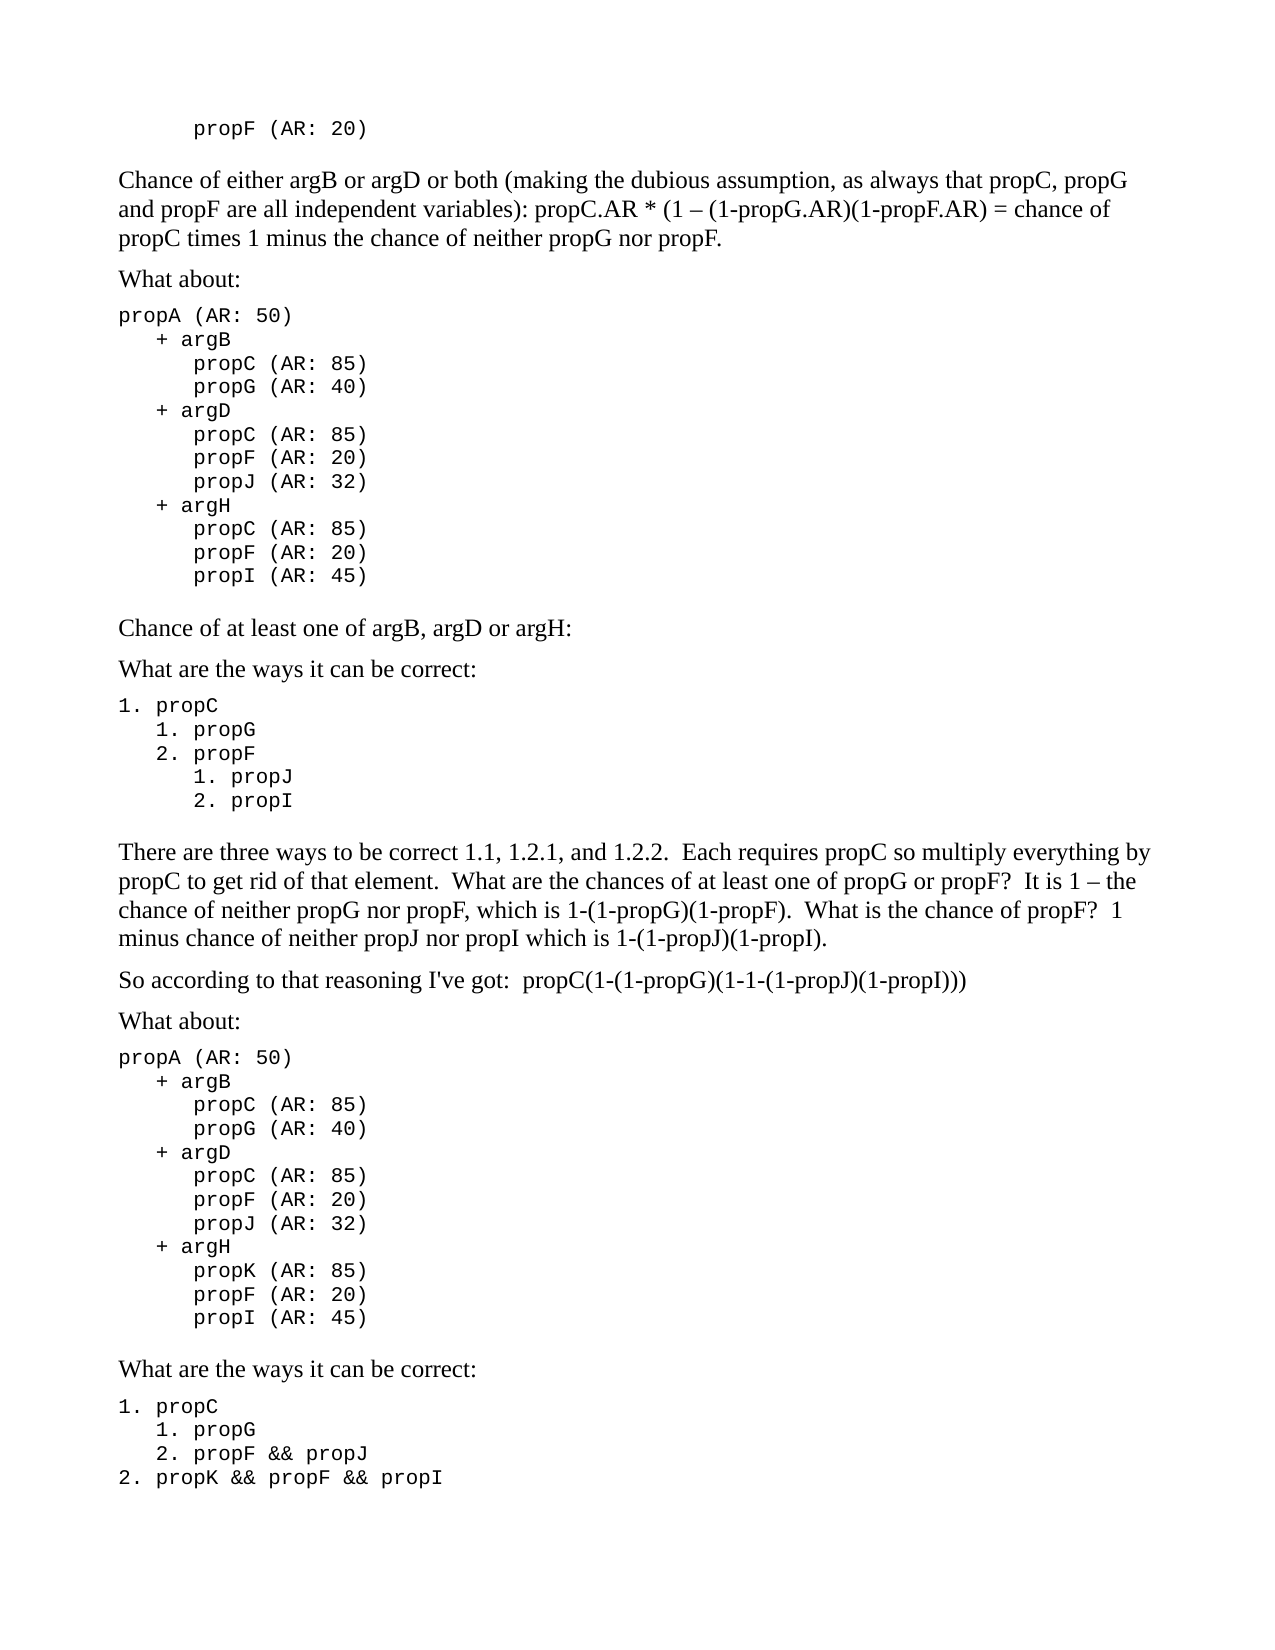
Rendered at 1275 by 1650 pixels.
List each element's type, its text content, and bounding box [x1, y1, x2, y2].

text propF (AR: 20) [193, 1284, 1157, 1307]
text propC (AR: 85) [193, 1094, 1157, 1118]
text Chance of either argB or argD or both (making the dubious assumption, as always that propC, propG and propF are all independent variables): propC.AR * (1 – (1-propG.AR)(1-propF.AR) = chance of propC times 1 minus the chance of neither propG nor propF. [118, 165, 1157, 252]
text What about: [118, 1006, 1157, 1035]
text 2. propF && propJ [156, 1443, 1157, 1467]
text propC (AR: 85) [193, 1165, 1157, 1189]
text What are the ways it can be correct: [118, 654, 1157, 683]
text propJ (AR: 32) [193, 471, 1157, 494]
text propF (AR: 20) [193, 447, 1157, 471]
text + argH [156, 494, 1157, 518]
text 1. propJ [193, 766, 1157, 790]
text 2. propI [193, 790, 1157, 813]
text + argB [156, 1071, 1157, 1094]
text What are the ways it can be correct: [118, 1354, 1157, 1383]
text + argD [156, 1142, 1157, 1165]
text 2. propF [156, 743, 1157, 766]
text What about: [118, 264, 1157, 293]
text + argD [156, 400, 1157, 424]
text propJ (AR: 32) [193, 1213, 1157, 1236]
text + argB [156, 329, 1157, 353]
text 1. propG [156, 1419, 1157, 1443]
text + argH [156, 1236, 1157, 1260]
text propI (AR: 45) [193, 1307, 1157, 1331]
text 1. propG [156, 719, 1157, 743]
text propI (AR: 45) [193, 566, 1157, 589]
text 2. propK && propF && propI [118, 1467, 1157, 1490]
text propA (AR: 50) [118, 1047, 1157, 1071]
text propC (AR: 85) [193, 353, 1157, 376]
text 1. propC [118, 1396, 1157, 1419]
text So according to that reasoning I've got: propC(1-(1-propG)(1-1-(1-propJ)(1-propI))) [118, 965, 1157, 993]
text propF (AR: 20) [193, 118, 1157, 142]
text propA (AR: 50) [118, 305, 1157, 329]
text propF (AR: 20) [193, 1189, 1157, 1213]
text propC (AR: 85) [193, 424, 1157, 447]
text 1. propC [118, 695, 1157, 719]
text propF (AR: 20) [193, 542, 1157, 566]
text propG (AR: 40) [193, 376, 1157, 400]
text Chance of at least one of argB, argD or argH: [118, 613, 1157, 642]
text propC (AR: 85) [193, 518, 1157, 542]
text propG (AR: 40) [193, 1118, 1157, 1142]
text There are three ways to be correct 1.1, 1.2.1, and 1.2.2. Each requires propC so multiply everything by propC to get rid of that element. What are the chances of at least one of propG or propF? It is 1 – the chance of neither propG nor propF, which is 1-(1-propG)(1-propF). What is the chance of propF? 1 minus chance of neither propJ nor propI which is 1-(1-propJ)(1-propI). [118, 837, 1157, 952]
text propK (AR: 85) [193, 1260, 1157, 1284]
